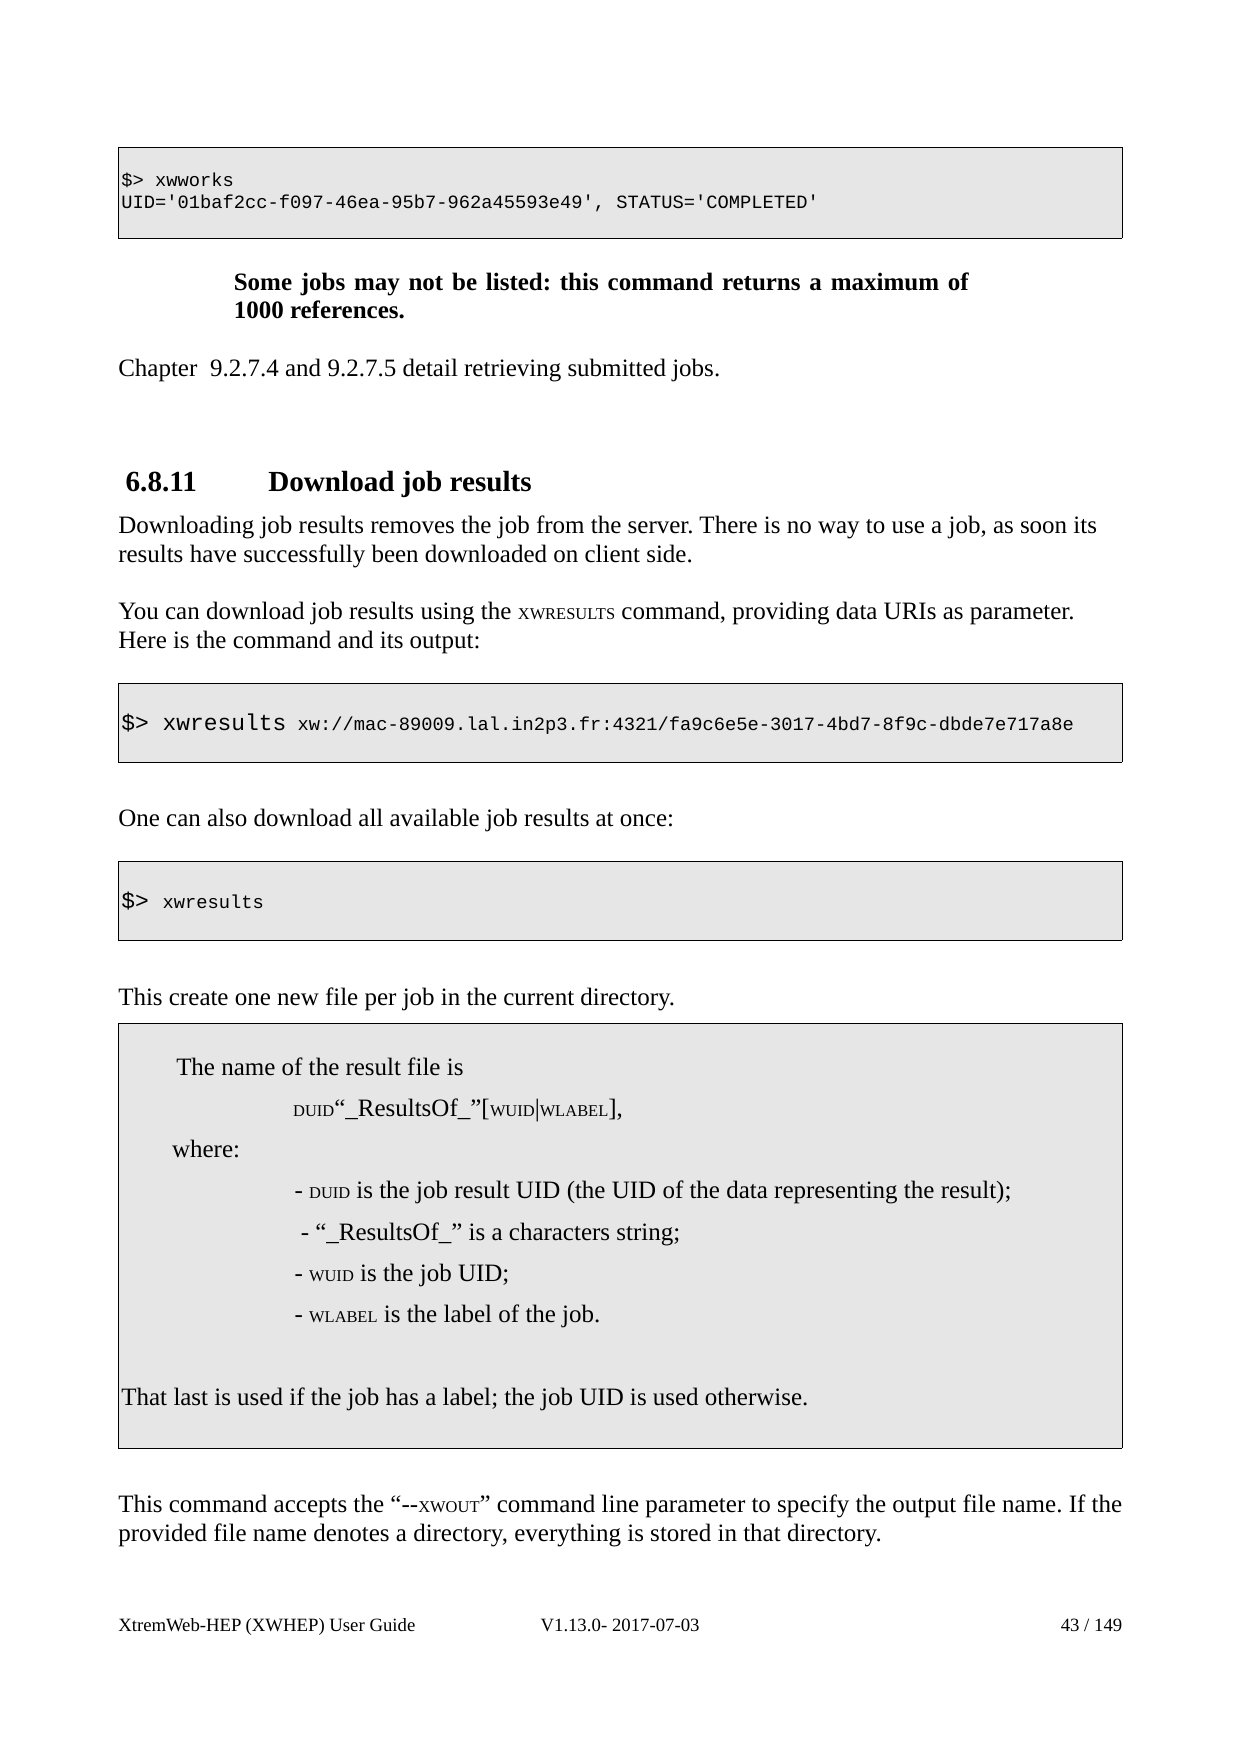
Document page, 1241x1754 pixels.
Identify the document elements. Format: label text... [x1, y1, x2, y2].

text $> xwresults [119, 887, 1122, 913]
text $> xwresults xw://mac-89009.lal.in2p3.fr:4321/fa9c6e5e-3017-4bd7-8f9c-dbde7e717a8e [119, 709, 1122, 734]
text Here is the command and its output: [118, 625, 1122, 654]
text $> xwworks [119, 168, 1122, 189]
text You can download job results using the xwresults command, providing data URIs as parameter. [118, 596, 1122, 625]
text This command accepts the “--xwout” command line parameter to specify the output file name. If the provided file name denotes a directory, everything is stored in that directory. [118, 1489, 1122, 1546]
text - wuid is the job UID; [119, 1255, 1122, 1287]
text UID='01baf2cc-f097-46ea-95b7-962a45593e49', STATUS='COMPLETED' [119, 189, 1122, 211]
text Some jobs may not be listed: this command returns a maximum of 1000 references. [233, 267, 969, 324]
text Chapter 9.2.7.4 and 9.2.7.5 detail retrieving submitted jobs. [118, 353, 1122, 382]
subtitle Download job results [118, 464, 1122, 498]
text One can also download all available job results at once: [118, 803, 1122, 832]
text Downloading job results removes the job from the server. There is no way to use a job, as soon its results have successfully been downloaded on client side. [118, 510, 1122, 568]
text This create one new file per job in the current directory. [118, 982, 1122, 1010]
text - duid is the job result UID (the UID of the data representing the result); [119, 1173, 1122, 1204]
text The name of the result file is [119, 1049, 1122, 1081]
text That last is used if the job has a label; the job UID is used otherwise. [119, 1379, 1122, 1411]
text duid“_ResultsOf_”[wuid|wlabel], [119, 1090, 1122, 1122]
text - wlabel is the label of the job. [119, 1296, 1122, 1328]
text where: [119, 1131, 1122, 1163]
text - “_ResultsOf_” is a characters string; [119, 1214, 1122, 1246]
